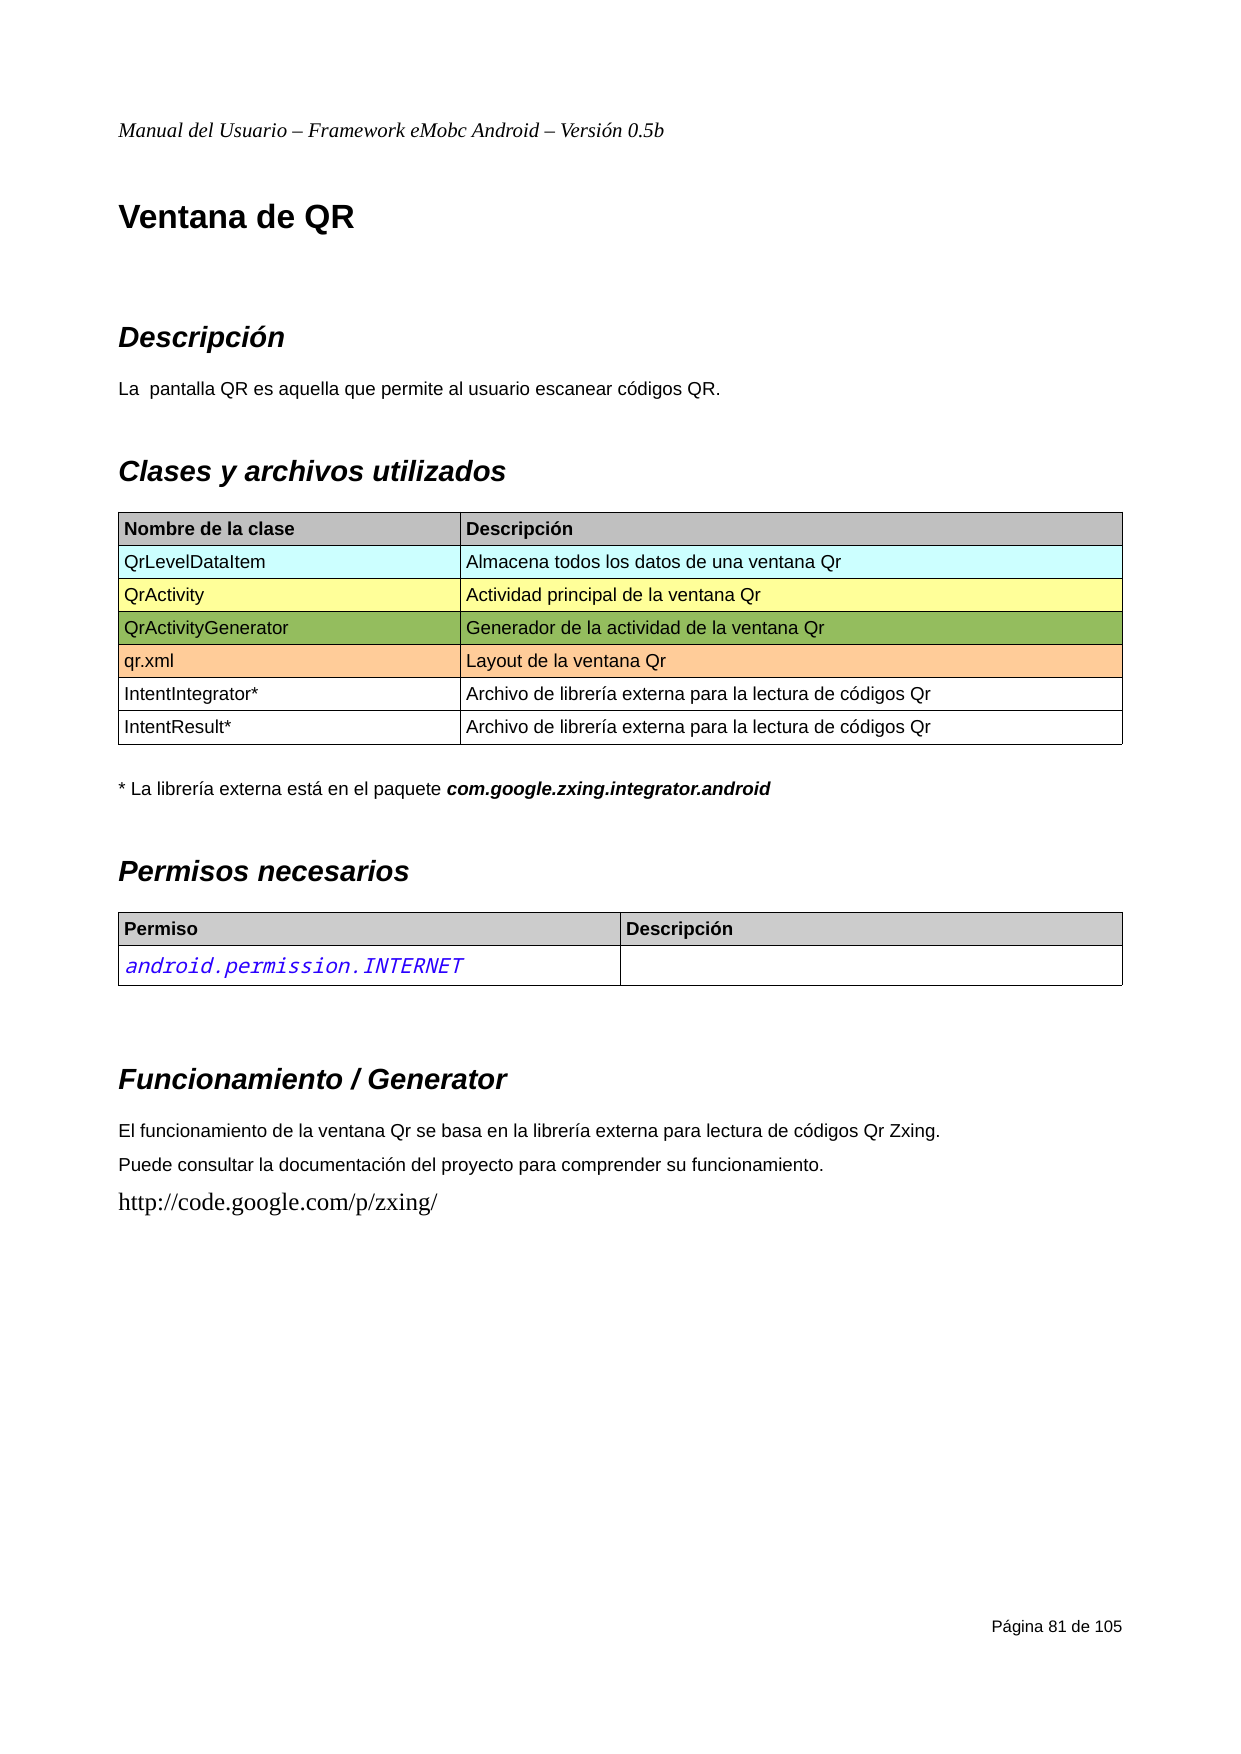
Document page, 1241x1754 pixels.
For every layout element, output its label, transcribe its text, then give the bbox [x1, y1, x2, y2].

table_cell IntentIntegrator* [119, 678, 460, 710]
table_cell Archivo de librería externa para la lectura de códigos Qr [461, 711, 1122, 743]
table_cell [621, 946, 1122, 985]
text El funcionamiento de la ventana Qr se basa en la librería externa para lectura de códigos Qr Zxing. [118, 1119, 1122, 1141]
text http://code.google.com/p/zxing/ [118, 1187, 1122, 1216]
subtitle Clases y archivos utilizados [118, 454, 1122, 487]
subtitle Permisos necesarios [118, 854, 1122, 888]
table_cell Almacena todos los datos de una ventana Qr [461, 546, 1122, 578]
table_cell Generador de la actividad de la ventana Qr [461, 612, 1122, 644]
subtitle Ventana de QR [118, 196, 1122, 235]
table_cell QrLevelDataItem [119, 546, 460, 578]
table_header Permiso [119, 913, 620, 945]
table_cell Layout de la ventana Qr [461, 645, 1122, 677]
table_header Descripción [621, 913, 1122, 945]
table_cell IntentResult* [119, 711, 460, 743]
table_header Descripción [461, 513, 1122, 545]
subtitle Descripción [118, 319, 1122, 353]
table_cell Archivo de librería externa para la lectura de códigos Qr [461, 678, 1122, 710]
table_cell android.permission.INTERNET [119, 946, 620, 985]
table_header Nombre de la clase [119, 513, 460, 545]
text * La librería externa está en el paquete com.google.zxing.integrator.android [118, 778, 1122, 799]
table_cell Actividad principal de la ventana Qr [461, 579, 1122, 611]
table_cell QrActivityGenerator [119, 612, 460, 644]
text Puede consultar la documentación del proyecto para comprender su funcionamiento. [118, 1153, 1122, 1175]
subtitle Funcionamiento / Generator [118, 1062, 1122, 1095]
text La pantalla QR es aquella que permite al usuario escanear códigos QR. [118, 377, 1122, 399]
table_cell qr.xml [119, 645, 460, 677]
table_cell QrActivity [119, 579, 460, 611]
